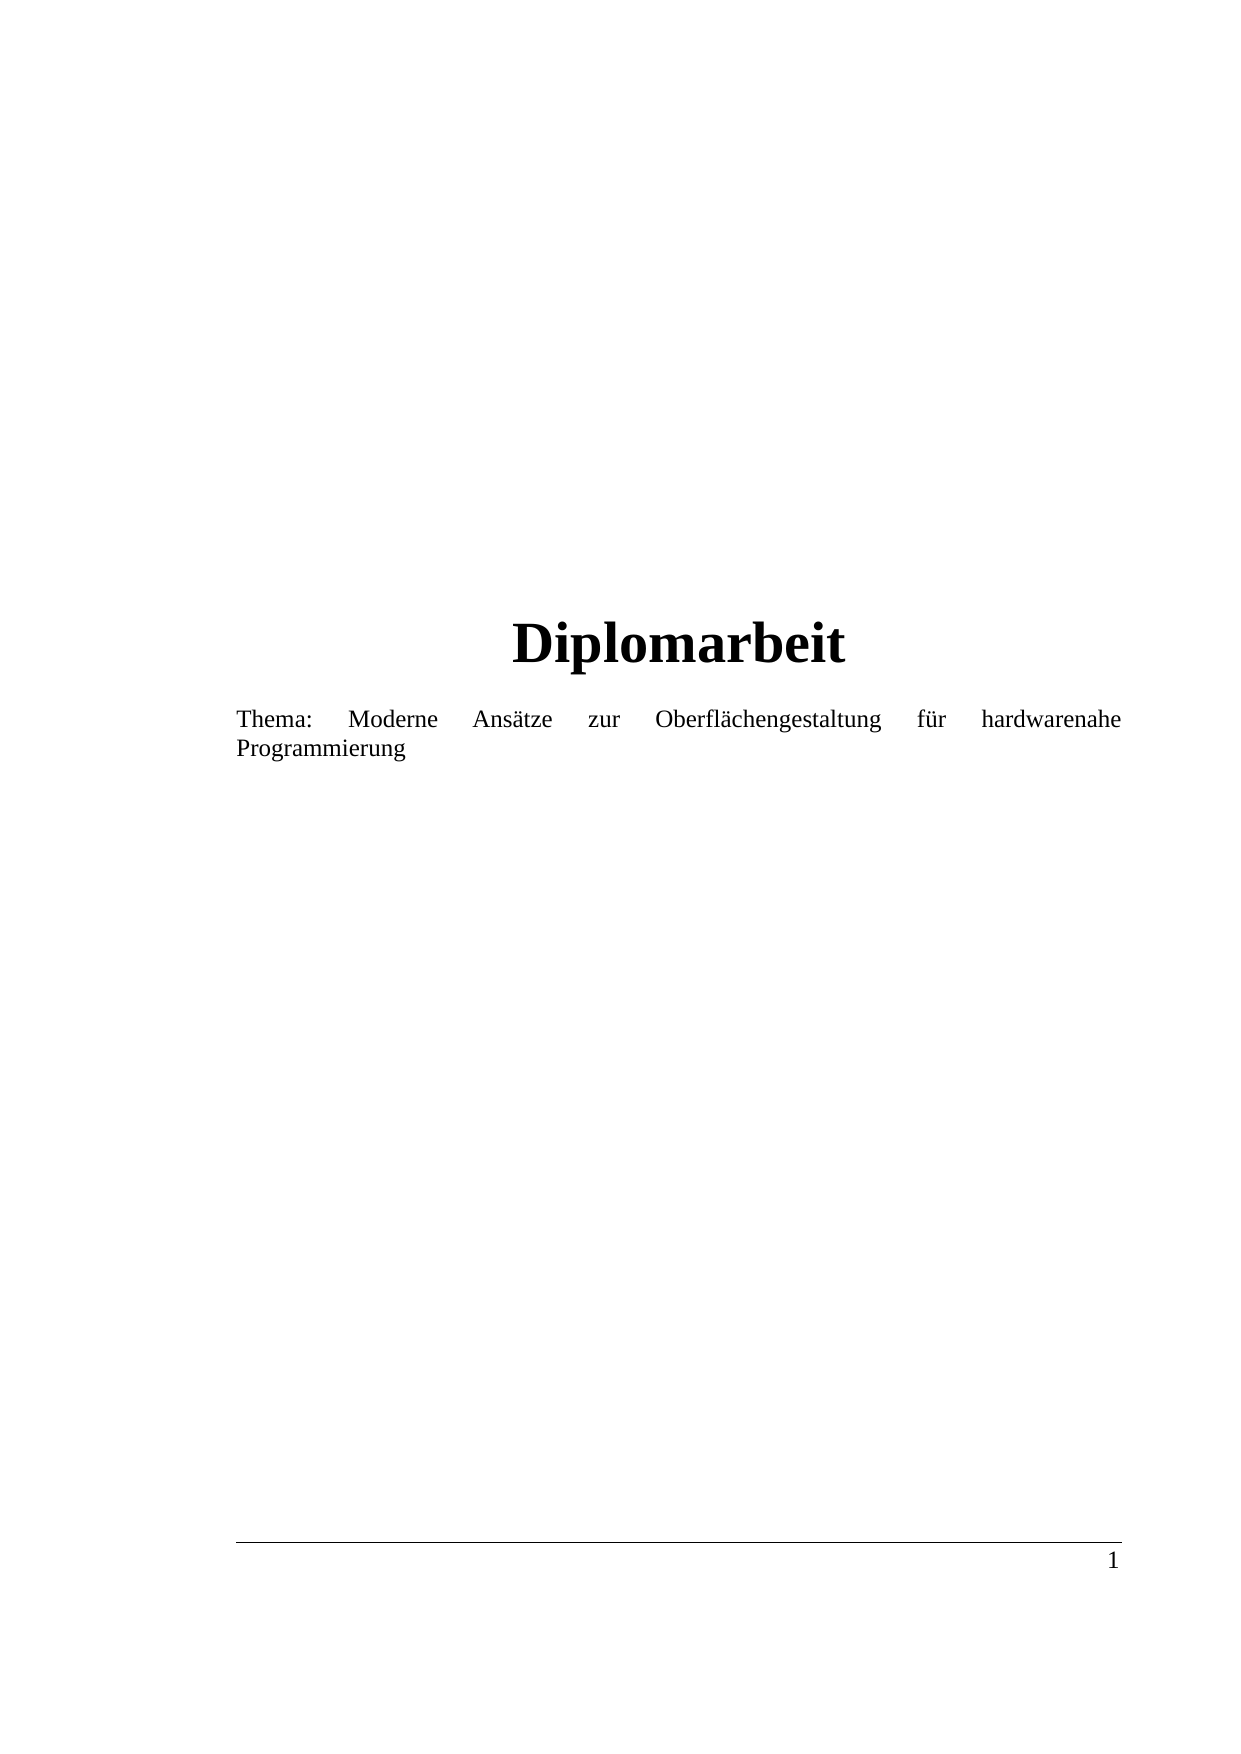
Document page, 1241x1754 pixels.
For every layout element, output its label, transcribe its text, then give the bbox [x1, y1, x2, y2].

title Diplomarbeit [236, 608, 1122, 676]
text Thema: Moderne Ansätze zur Oberflächengestaltung für hardwarenahe Programmierung [236, 704, 1122, 762]
